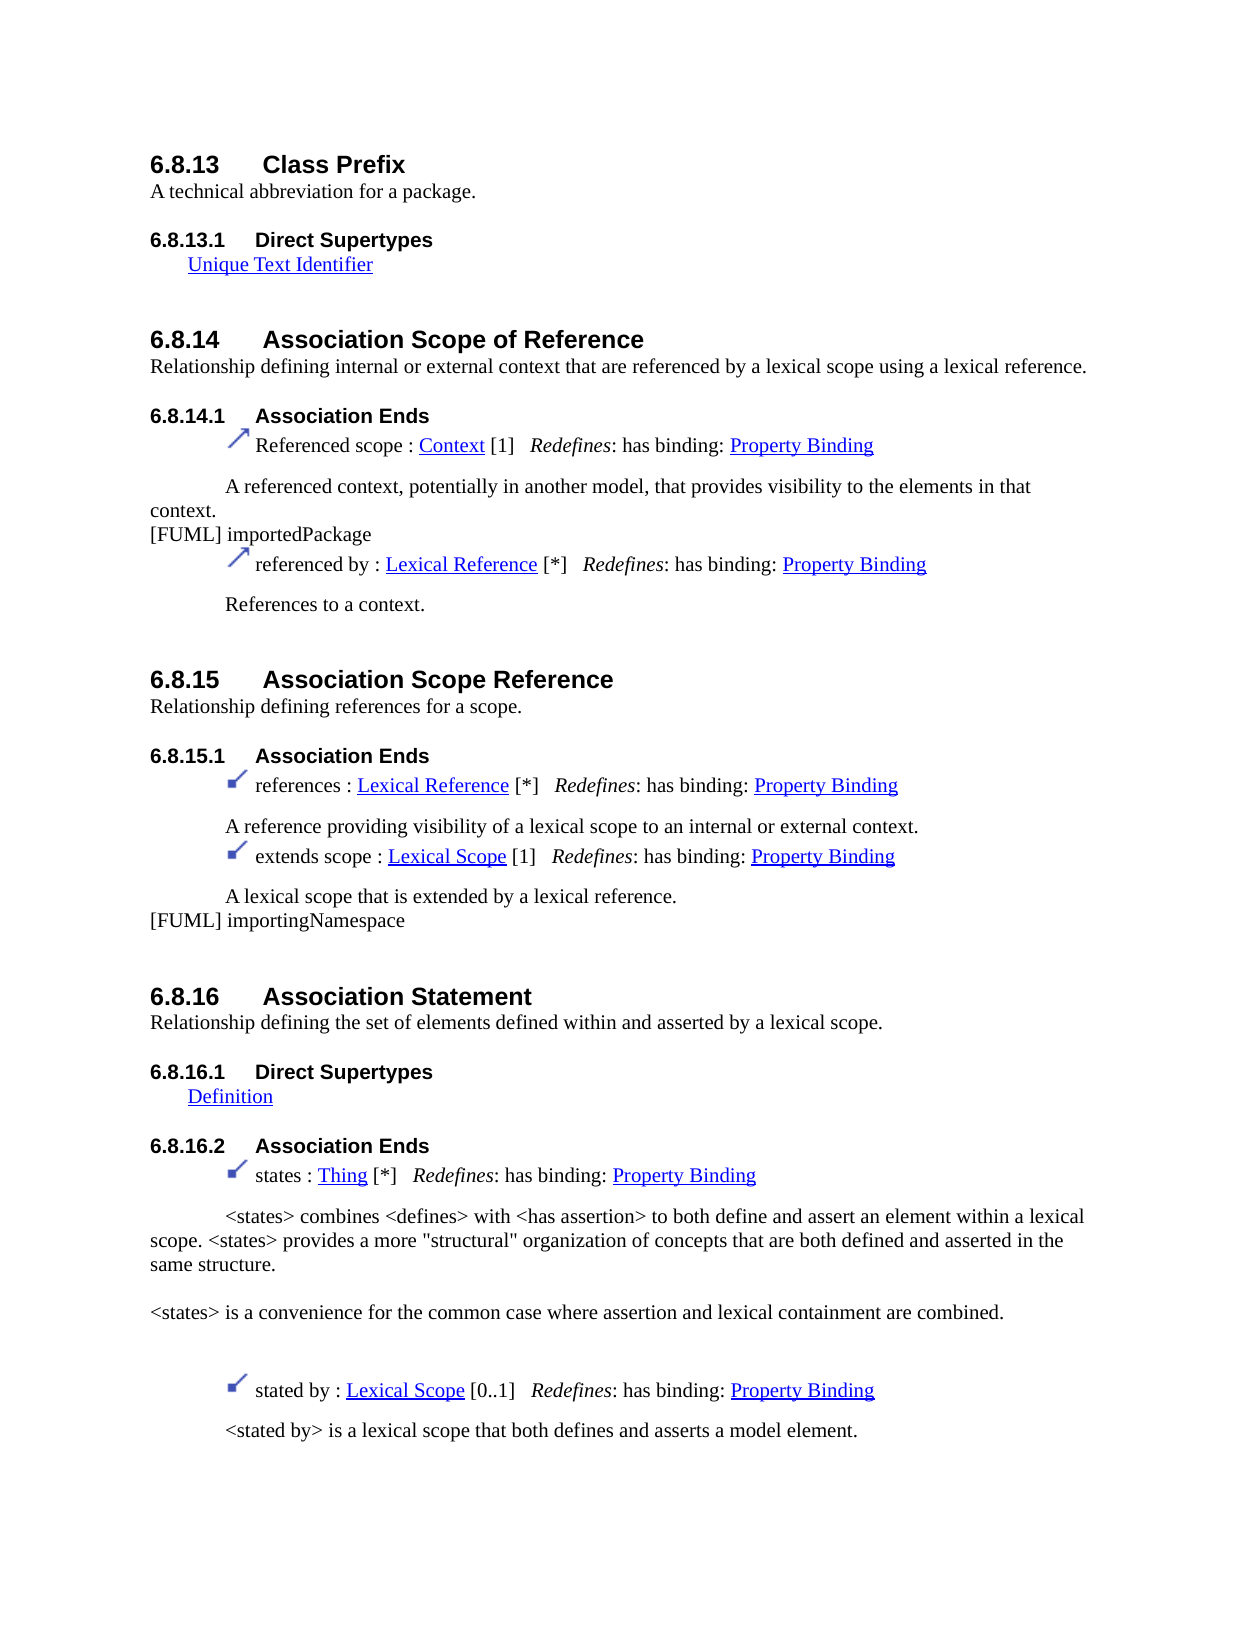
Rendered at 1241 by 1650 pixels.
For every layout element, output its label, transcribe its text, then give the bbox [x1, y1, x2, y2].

picture [225, 1372, 251, 1397]
text references : Lexical Reference [*] Redefines: has binding: Property Binding [150, 768, 1090, 797]
text stated by : Lexical Scope [0..1] Redefines: has binding: Property Binding [150, 1372, 1090, 1402]
text Definition [187, 1084, 1090, 1108]
text A lexical scope that is extended by a lexical reference. [FUML] importingNamespace [150, 884, 1090, 932]
picture [225, 546, 251, 572]
picture [225, 767, 251, 793]
text Relationship defining internal or external context that are referenced by a lexical scope using a lexical reference. [150, 354, 1090, 378]
text extends scope : Lexical Scope [1] Redefines: has binding: Property Binding [150, 838, 1090, 868]
subtitle Association Ends [150, 404, 1090, 428]
picture [225, 1157, 251, 1183]
text Unique Text Identifier [187, 252, 1090, 276]
picture [225, 427, 251, 453]
text <states> combines <defines> with <has assertion> to both define and assert an element within a lexical scope. <states> provides a more "structural" organization of concepts that are both defined and asserted in the same structure. <states> is a convenience for the common case where assertion and lexical containment are combined. [150, 1204, 1090, 1372]
subtitle Direct Supertypes [150, 228, 1090, 252]
text <stated by> is a lexical scope that both defines and asserts a model element. [150, 1418, 1090, 1442]
text A reference providing visibility of a lexical scope to an internal or external context. [150, 814, 1090, 838]
text Relationship defining the set of elements defined within and asserted by a lexical scope. [150, 1010, 1090, 1034]
subtitle Association Ends [150, 744, 1090, 768]
subtitle Class Prefix [150, 150, 1090, 179]
text A technical abbreviation for a package. [150, 179, 1090, 203]
subtitle Association Ends [150, 1133, 1090, 1157]
text Relationship defining references for a scope. [150, 694, 1090, 718]
text referenced by : Lexical Reference [*] Redefines: has binding: Property Binding [150, 546, 1090, 576]
text A referenced context, potentially in another model, that provides visibility to the elements in that context. [FUML] importedPackage [150, 474, 1090, 546]
subtitle Direct Supertypes [150, 1060, 1090, 1084]
subtitle Association Scope of Reference [150, 325, 1090, 354]
text Referenced scope : Context [1] Redefines: has binding: Property Binding [150, 428, 1090, 457]
text states : Thing [*] Redefines: has binding: Property Binding [150, 1157, 1090, 1187]
picture [225, 838, 251, 864]
subtitle Association Statement [150, 982, 1090, 1010]
text References to a context. [150, 592, 1090, 616]
subtitle Association Scope Reference [150, 666, 1090, 694]
